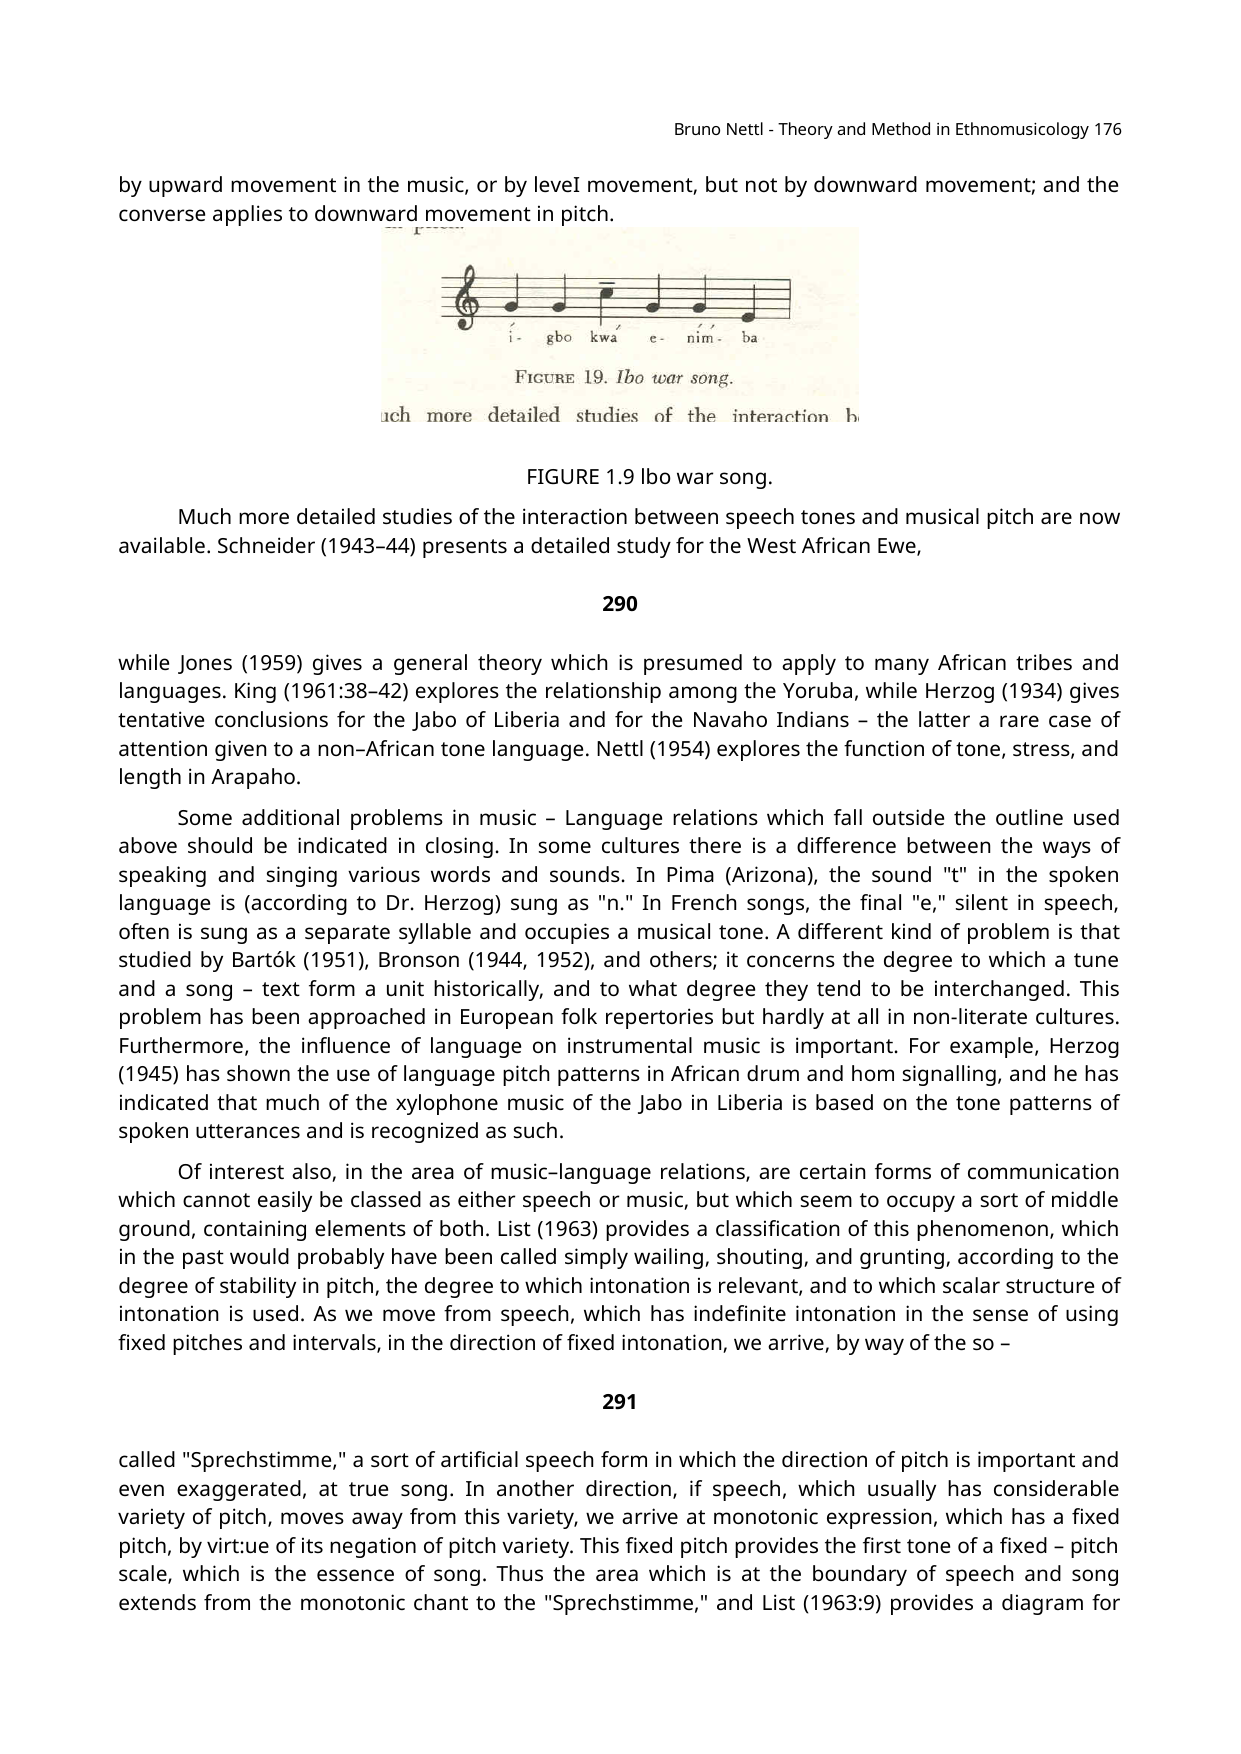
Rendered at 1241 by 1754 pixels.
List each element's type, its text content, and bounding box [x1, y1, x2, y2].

text 290 [118, 589, 1122, 618]
picture [381, 227, 859, 422]
text Of interest also, in the area of music–language relations, are certain forms of communication which cannot easily be classed as either speech or music, but which seem to occupy a sort of middle ground, containing elements of both. List (1963) provides a classification of this phenomenon, which in the past would probably have been called simply wailing, shouting, and grunting, according to the degree of stability in pitch, the degree to which intonation is relevant, and to which scalar structure of intonation is used. As we move from speech, which has indefinite intonation in the sense of using fixed pitches and intervals, in the direction of fixed intonation, we arrive, by way of the so – [118, 1157, 1122, 1356]
text FIGURE 1.9 lbo war song. [118, 462, 1122, 490]
text 291 [118, 1387, 1122, 1415]
text Some additional problems in music – Language relations which fall outside the outline used above should be indicated in closing. In some cultures there is a difference between the ways of speaking and singing various words and sounds. In Pima (Arizona), the sound "t" in the spoken language is (according to Dr. Herzog) sung as "n." In French songs, the final "e," silent in speech, often is sung as a separate syllable and occupies a musical tone. A different kind of problem is that studied by Bartók (1951), Bronson (1944, 1952), and others; it concerns the degree to which a tune and a song – text form a unit historically, and to what degree they tend to be interchanged. This problem has been approached in European folk repertories but hardly at all in non-literate cultures. Furthermore, the influence of language on instrumental music is important. For example, Herzog (1945) has shown the use of language pitch patterns in African drum and hom signalling, and he has indicated that much of the xylophone music of the Jabo in Liberia is based on the tone patterns of spoken utterances and is recognized as such. [118, 802, 1122, 1145]
text by upward movement in the music, or by leveI movement, but not by downward movement; and the converse applies to downward movement in pitch. [118, 170, 1122, 227]
text Much more detailed studies of the interaction between speech tones and musical pitch are now available. Schneider (1943–44) presents a detailed study for the West African Ewe, [118, 502, 1122, 559]
text while Jones (1959) gives a general theory which is presumed to apply to many African tribes and languages. King (1961:38–42) explores the relationship among the Yoruba, while Herzog (1934) gives tentative conclusions for the Jabo of Liberia and for the Navaho Indians – the latter a rare case of attention given to a non–African tone language. Nettl (1954) explores the function of tone, stress, and length in Arapaho. [118, 648, 1122, 791]
text called "Sprechstimme," a sort of artificial speech form in which the direction of pitch is important and even exaggerated, at true song. In another direction, if speech, which usually has considerable variety of pitch, moves away from this variety, we arrive at monotonic expression, which has a fixed pitch, by virt:ue of its negation of pitch variety. This fixed pitch provides the first tone of a fixed – pitch scale, which is the essence of song. Thus the area which is at the boundary of speech and song extends from the monotonic chant to the "Sprechstimme," and List (1963:9) provides a diagram for [118, 1445, 1122, 1616]
